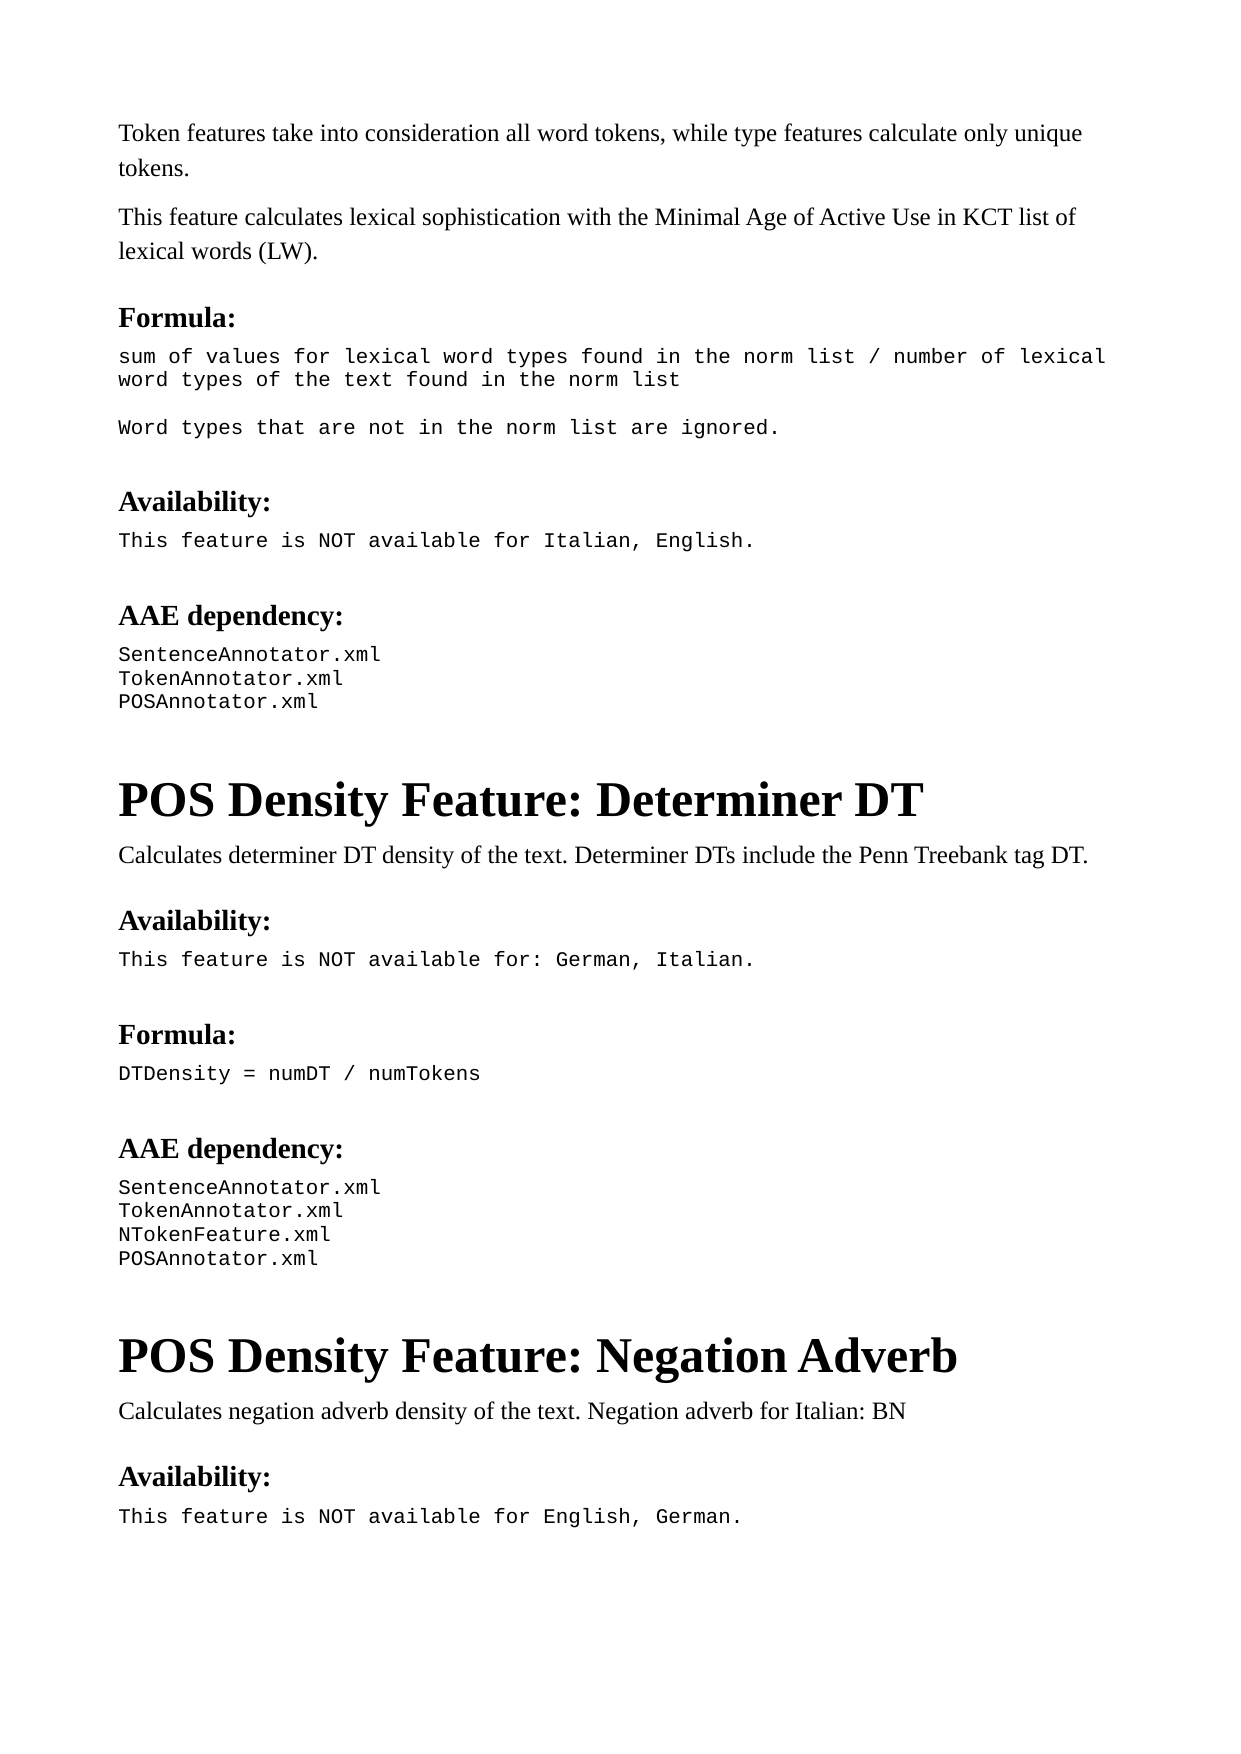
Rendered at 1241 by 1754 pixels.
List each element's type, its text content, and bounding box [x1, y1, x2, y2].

text This feature is NOT available for Italian, English. [118, 531, 1122, 554]
subtitle AAE dependency: [118, 598, 1122, 632]
subtitle Availability: [118, 903, 1122, 937]
subtitle Availability: [118, 1459, 1122, 1493]
text NTokenFeature.xml [118, 1224, 1122, 1248]
text DTDensity = numDT / numTokens [118, 1063, 1122, 1087]
text sum of values for lexical word types found in the norm list / number of lexical word types of the text found in the norm list [118, 346, 1122, 393]
text Calculates determiner DT density of the text. Determiner DTs include the Penn Treebank tag DT. [118, 840, 1122, 868]
text SentenceAnnotator.xml [118, 1177, 1122, 1201]
text POSAnnotator.xml [118, 1248, 1122, 1271]
subtitle Formula: [118, 300, 1122, 333]
subtitle Formula: [118, 1017, 1122, 1051]
text This feature is NOT available for English, German. [118, 1506, 1122, 1529]
subtitle POS Density Feature: Negation Adverb [118, 1326, 1122, 1383]
text TokenAnnotator.xml [118, 668, 1122, 692]
text TokenAnnotator.xml [118, 1201, 1122, 1224]
text Word types that are not in the norm list are ignored. [118, 417, 1122, 440]
text SentenceAnnotator.xml [118, 644, 1122, 668]
subtitle Availability: [118, 484, 1122, 518]
text This feature calculates lexical sophistication with the Minimal Age of Active Use in KCT list of lexical words (LW). [118, 202, 1122, 265]
text Token features take into consideration all word tokens, while type features calculate only unique tokens. [118, 118, 1122, 181]
subtitle POS Density Feature: Determiner DT [118, 770, 1122, 827]
subtitle AAE dependency: [118, 1131, 1122, 1164]
text POSAnnotator.xml [118, 692, 1122, 715]
text Calculates negation adverb density of the text. Negation adverb for Italian: BN [118, 1396, 1122, 1425]
text This feature is NOT available for: German, Italian. [118, 949, 1122, 973]
